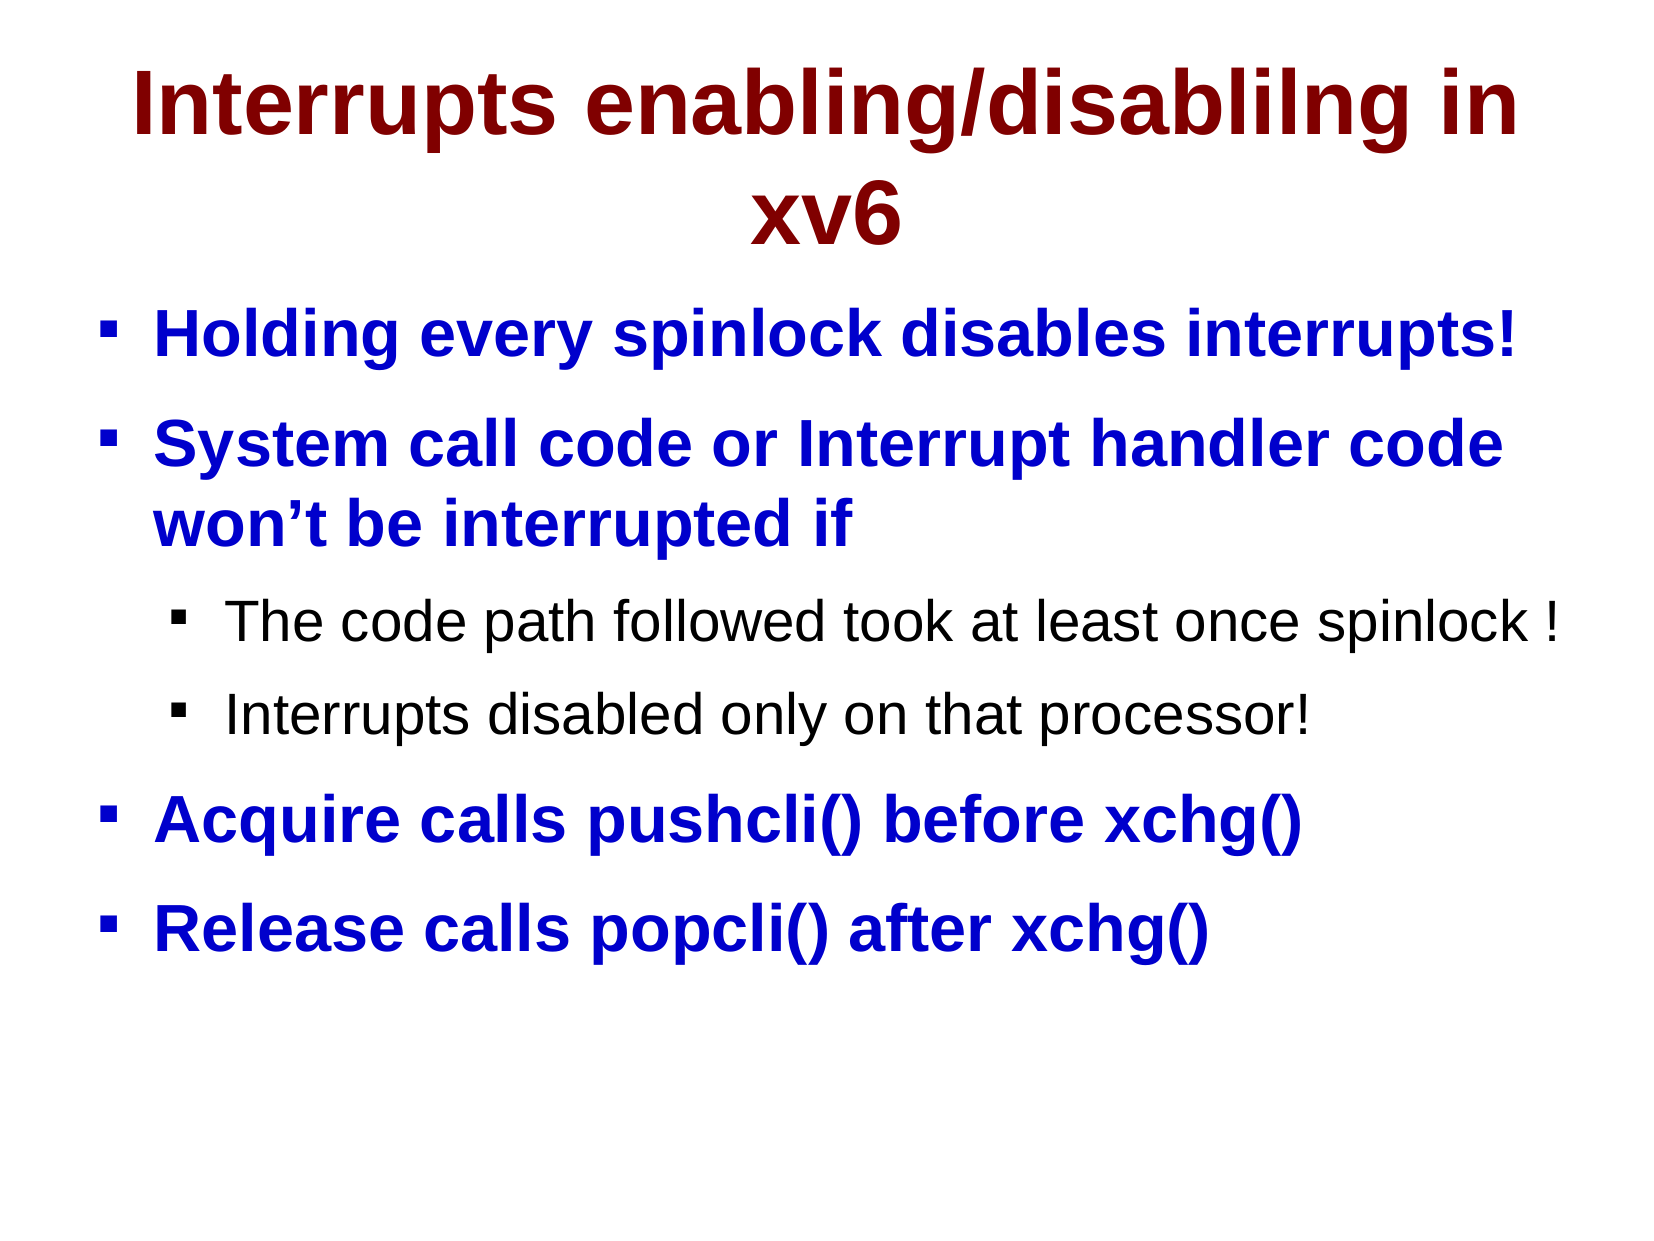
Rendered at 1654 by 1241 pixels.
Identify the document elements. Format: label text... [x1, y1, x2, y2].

list Holding every spinlock disables interrupts! System call code or Interrupt handler code won’t be interrupted if The code path followed took at least once spinlock ! Interrupts disabled only on that processor! Acquire calls pushcli() before xchg() Release calls popcli() after xchg() [82, 290, 1571, 1010]
title Interrupts enabling/disablilng in xv6 [82, 49, 1571, 257]
